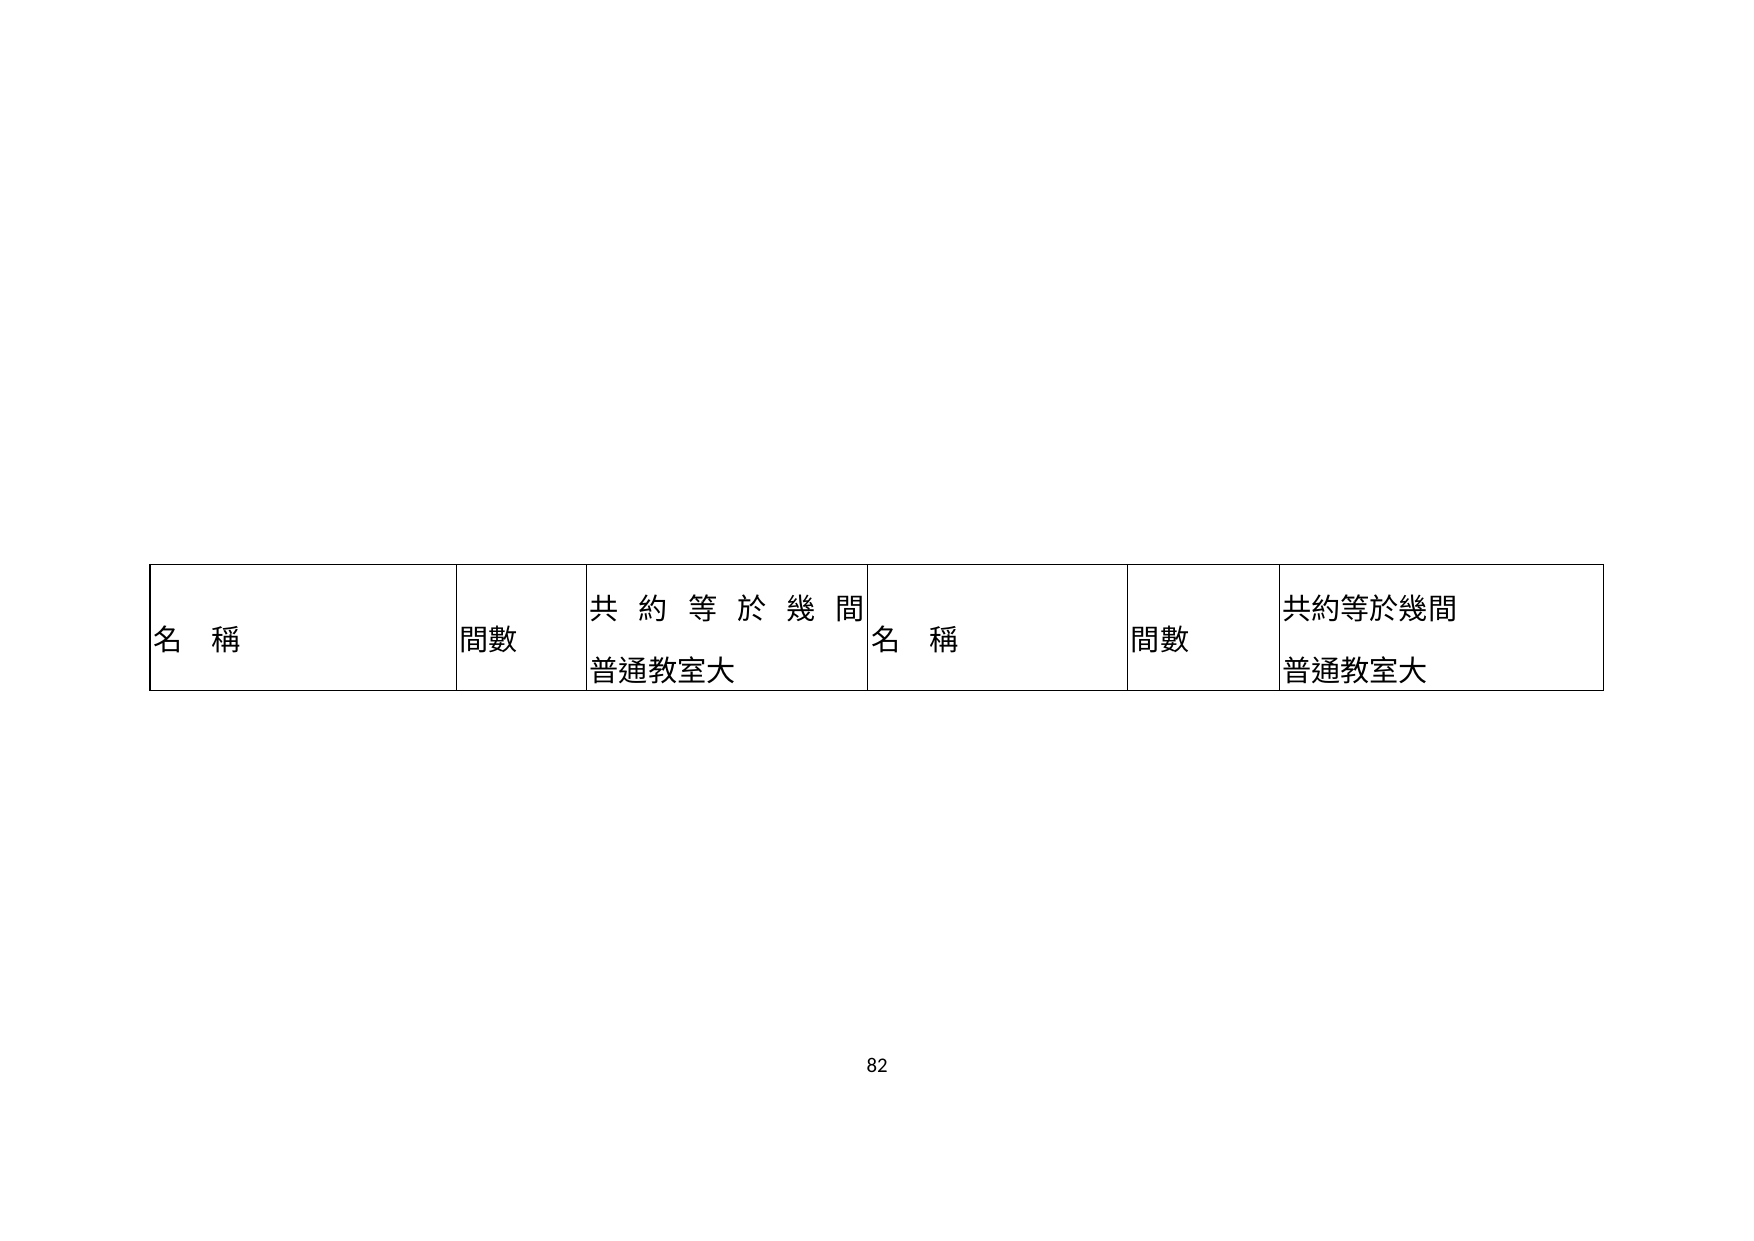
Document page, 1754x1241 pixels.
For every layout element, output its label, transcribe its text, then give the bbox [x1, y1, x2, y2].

table_header 間數 [1128, 565, 1279, 690]
table_header 共約等於幾間 普通教室大 [587, 565, 867, 690]
table_header 間數 [457, 565, 586, 690]
table_header 共約等於幾間 普通教室大 [1280, 565, 1603, 690]
table_header 名 稱 [868, 565, 1127, 690]
table_header 名 稱 [151, 565, 456, 690]
